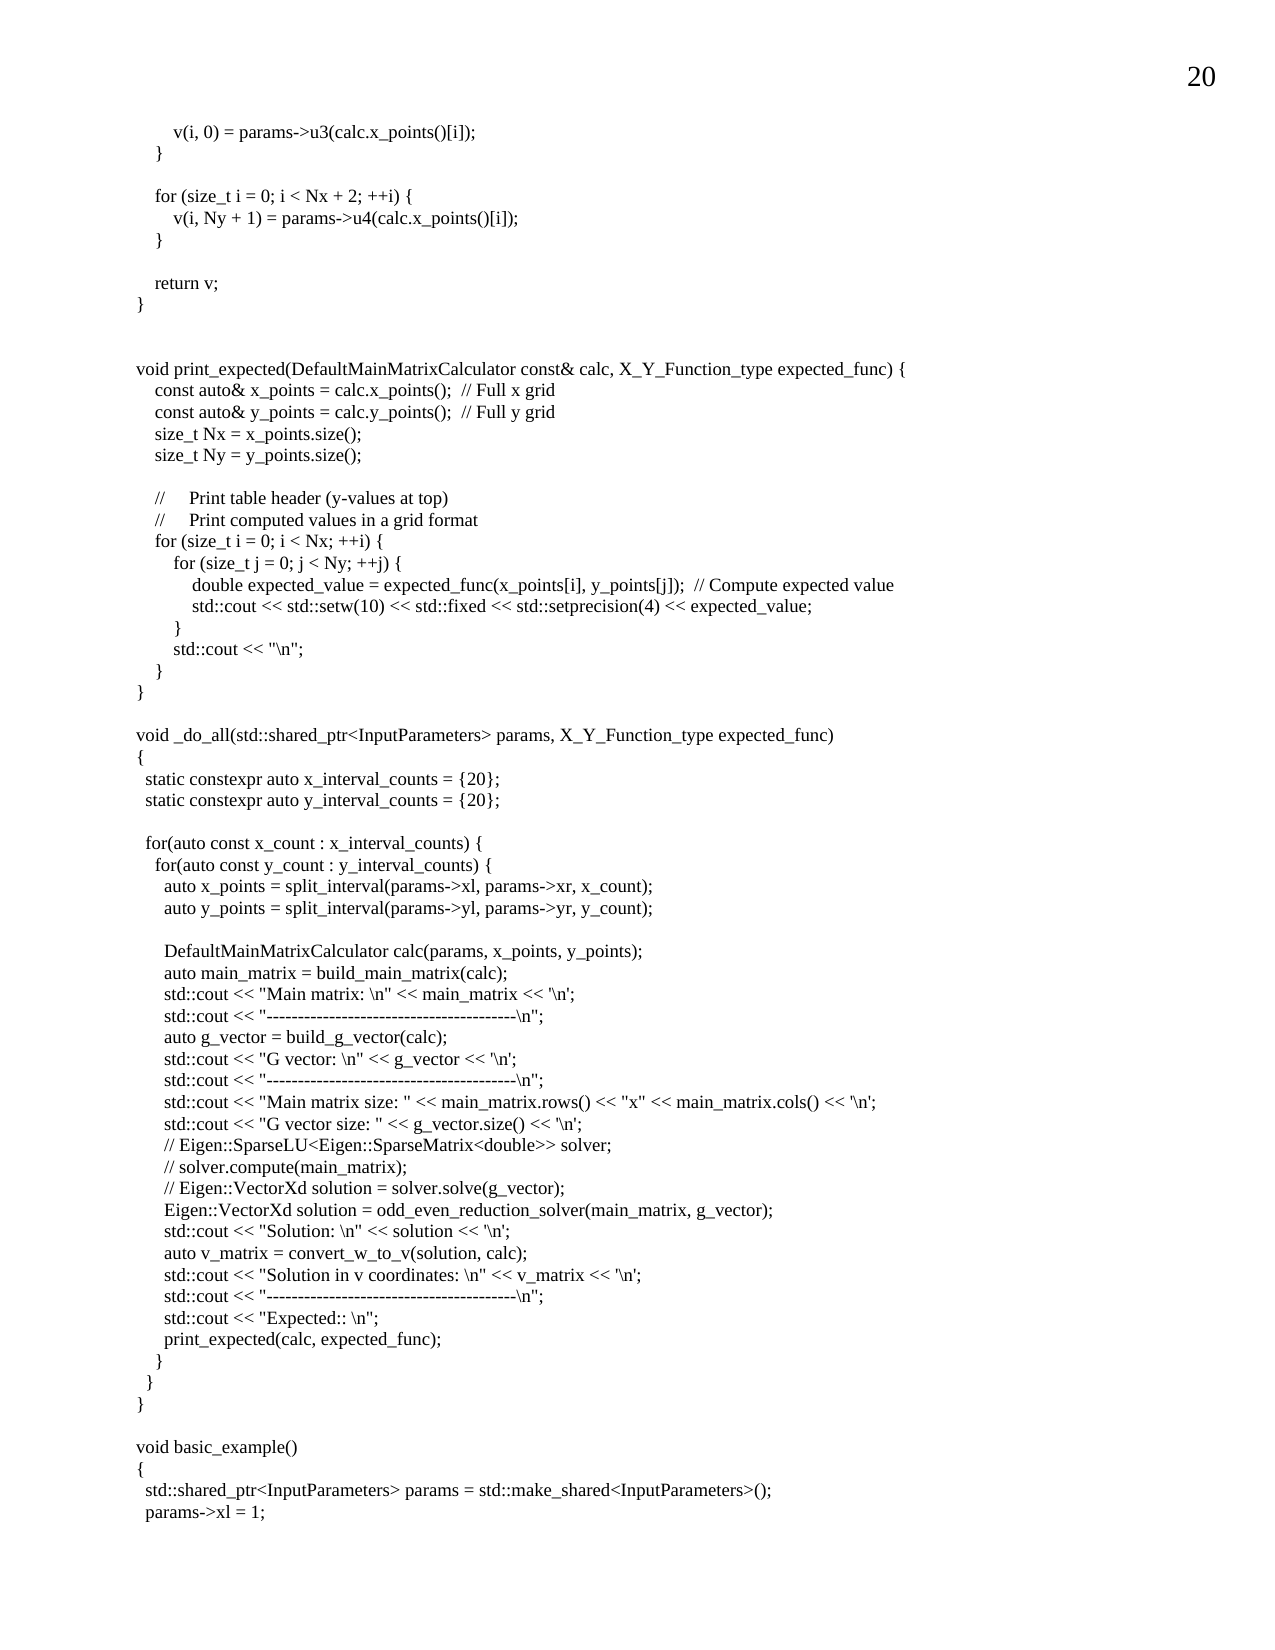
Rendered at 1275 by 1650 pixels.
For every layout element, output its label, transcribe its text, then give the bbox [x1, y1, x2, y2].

text // Eigen::SparseLU<Eigen::SparseMatrix<double>> solver; [133, 1134, 1214, 1156]
text v(i, 0) = params->u3(calc.x_points()[i]); [133, 121, 1214, 142]
text } [133, 293, 1214, 315]
text double expected_value = expected_func(x_points[i], y_points[j]); // Compute expected value [133, 573, 1214, 595]
text std::cout << "G vector size: " << g_vector.size() << '\n'; [133, 1112, 1214, 1134]
text auto g_vector = build_g_vector(calc); [133, 1026, 1214, 1048]
text auto v_matrix = convert_w_to_v(solution, calc); [133, 1242, 1214, 1263]
text v(i, Ny + 1) = params->u4(calc.x_points()[i]); [133, 207, 1214, 228]
text Eigen::VectorXd solution = odd_even_reduction_solver(main_matrix, g_vector); [133, 1199, 1214, 1220]
text return v; [133, 272, 1214, 293]
text // solver.compute(main_matrix); [133, 1156, 1214, 1177]
text } [133, 681, 1214, 703]
text std::cout << "Expected:: \n"; [133, 1307, 1214, 1328]
text void print_expected(DefaultMainMatrixCalculator const& calc, X_Y_Function_type expected_func) { [133, 358, 1214, 379]
text std::cout << "Main matrix: \n" << main_matrix << '\n'; [133, 983, 1214, 1005]
text std::shared_ptr<InputParameters> params = std::make_shared<InputParameters>(); [133, 1479, 1214, 1501]
text } [133, 1350, 1214, 1371]
text for(auto const y_count : y_interval_counts) { [133, 854, 1214, 875]
text std::cout << "----------------------------------------\n"; [133, 1285, 1214, 1307]
text params->xl = 1; [133, 1501, 1214, 1522]
text auto main_matrix = build_main_matrix(calc); [133, 962, 1214, 983]
text print_expected(calc, expected_func); [133, 1328, 1214, 1350]
text std::cout << "----------------------------------------\n"; [133, 1005, 1214, 1026]
text for (size_t i = 0; i < Nx; ++i) { [133, 530, 1214, 552]
text // 🔹 Print computed values in a grid format [133, 509, 1214, 530]
text std::cout << "Solution: \n" << solution << '\n'; [133, 1220, 1214, 1242]
text size_t Ny = y_points.size(); [133, 444, 1214, 466]
text void _do_all(std::shared_ptr<InputParameters> params, X_Y_Function_type expected_func) [133, 724, 1214, 746]
text } [133, 660, 1214, 681]
text DefaultMainMatrixCalculator calc(params, x_points, y_points); [133, 940, 1214, 962]
text static constexpr auto y_interval_counts = {20}; [133, 789, 1214, 811]
text } [133, 228, 1214, 250]
text { [133, 746, 1214, 767]
text const auto& x_points = calc.x_points(); // Full x grid [133, 379, 1214, 401]
text } [133, 1393, 1214, 1414]
text for (size_t j = 0; j < Ny; ++j) { [133, 552, 1214, 573]
text std::cout << "\n"; [133, 638, 1214, 660]
text const auto& y_points = calc.y_points(); // Full y grid [133, 401, 1214, 422]
text } [133, 142, 1214, 164]
text // Eigen::VectorXd solution = solver.solve(g_vector); [133, 1177, 1214, 1199]
text // 🔹 Print table header (y-values at top) [133, 487, 1214, 509]
text std::cout << "Solution in v coordinates: \n" << v_matrix << '\n'; [133, 1263, 1214, 1285]
text } [133, 1371, 1214, 1393]
text void basic_example() [133, 1436, 1214, 1457]
text } [133, 617, 1214, 638]
text std::cout << "G vector: \n" << g_vector << '\n'; [133, 1048, 1214, 1069]
text static constexpr auto x_interval_counts = {20}; [133, 767, 1214, 789]
text std::cout << "Main matrix size: " << main_matrix.rows() << "x" << main_matrix.cols() << '\n'; [133, 1091, 1214, 1112]
text for(auto const x_count : x_interval_counts) { [133, 832, 1214, 854]
text size_t Nx = x_points.size(); [133, 422, 1214, 444]
text std::cout << "----------------------------------------\n"; [133, 1069, 1214, 1091]
text auto x_points = split_interval(params->xl, params->xr, x_count); [133, 875, 1214, 897]
text for (size_t i = 0; i < Nx + 2; ++i) { [133, 185, 1214, 207]
text auto y_points = split_interval(params->yl, params->yr, y_count); [133, 897, 1214, 918]
text std::cout << std::setw(10) << std::fixed << std::setprecision(4) << expected_value; [133, 595, 1214, 617]
text { [133, 1457, 1214, 1479]
